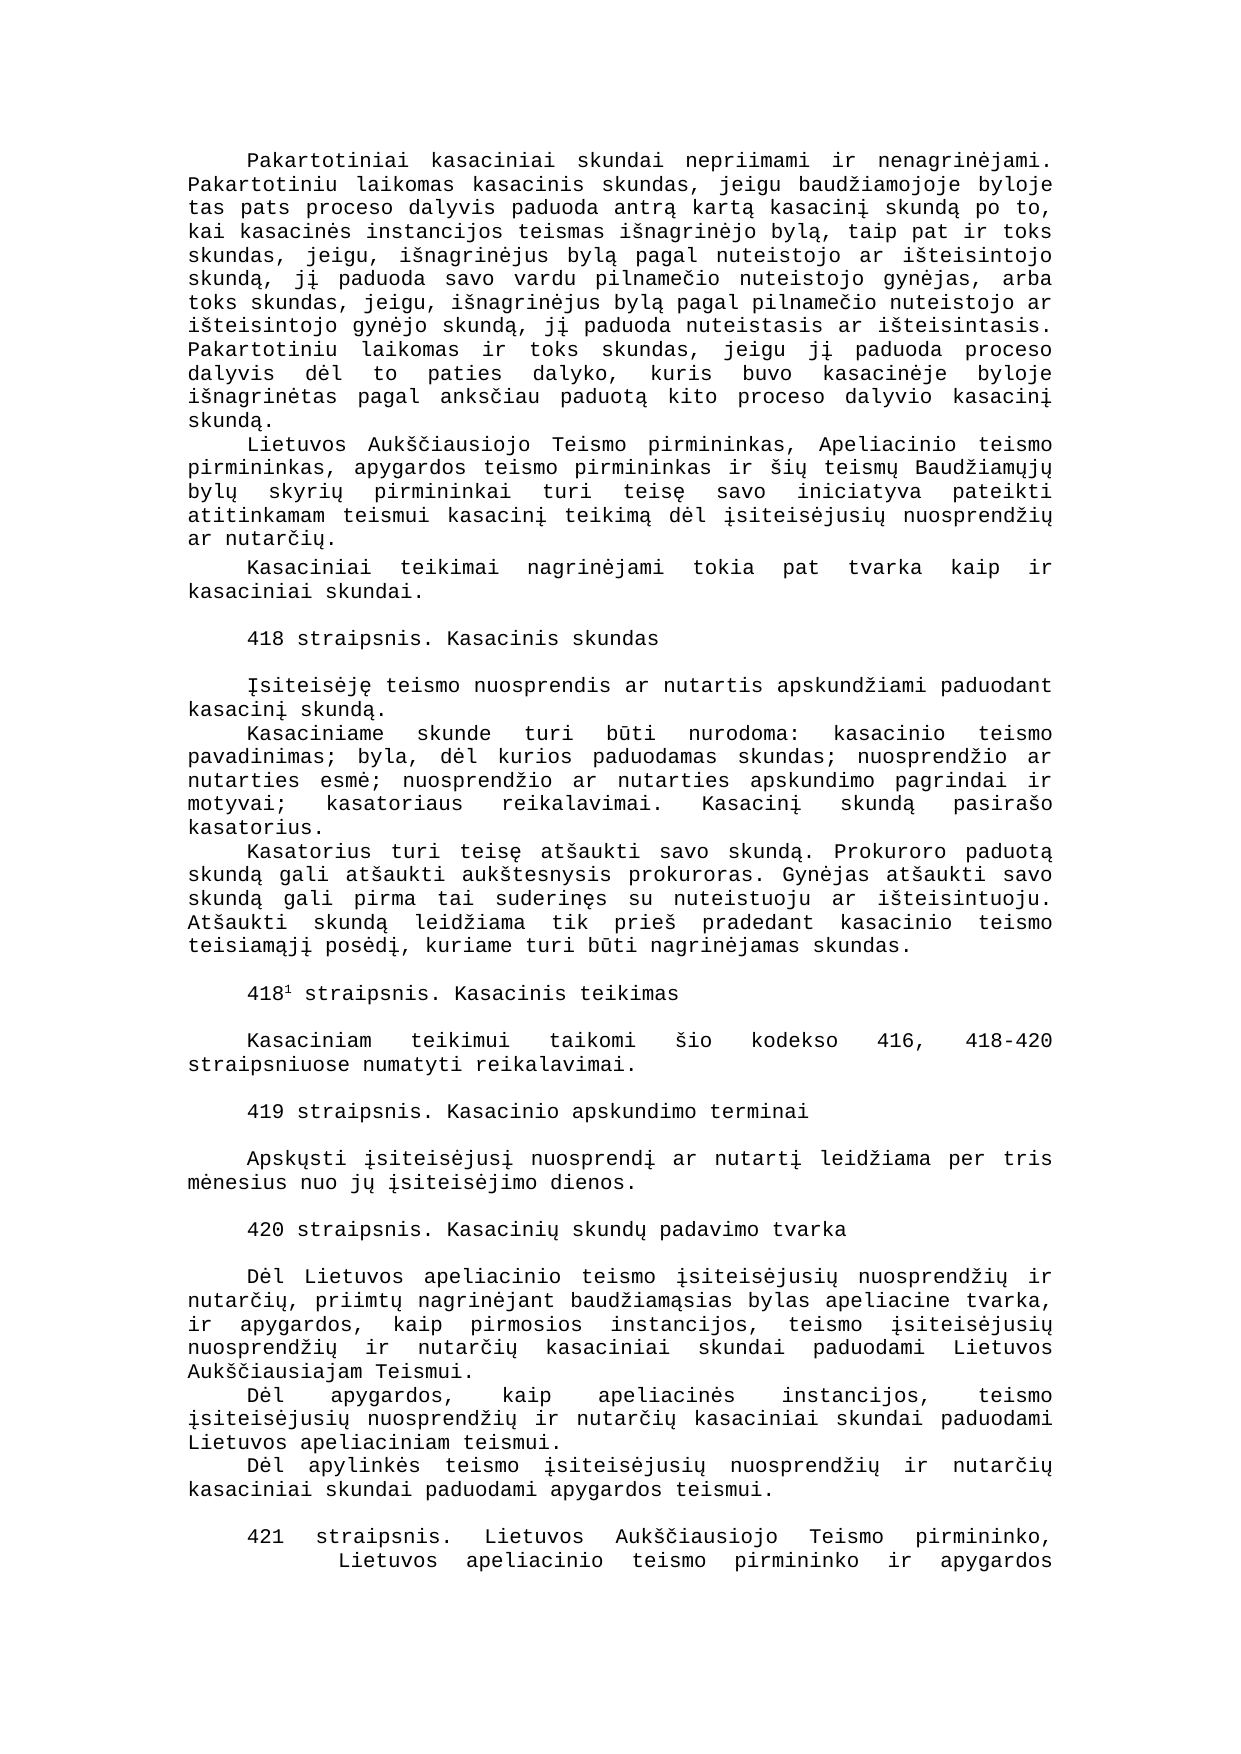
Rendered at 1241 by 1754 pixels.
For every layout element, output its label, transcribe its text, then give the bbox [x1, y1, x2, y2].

text Lietuvos Aukščiausiojo Teismo pirmininkas, Apeliacinio teismo pirmininkas, apygardos teismo pirmininkas ir šių teismų Baudžiamųjų bylų skyrių pirmininkai turi teisę savo iniciatyva pateikti atitinkamam teismui kasacinį teikimą dėl įsiteisėjusių nuosprendžių ar nutarčių. [187, 434, 1053, 552]
text 420 straipsnis. Kasacinių skundų padavimo tvarka [187, 1219, 1053, 1243]
text Kasaciniam teikimui taikomi šio kodekso 416, 418-420 straipsniuose numatyti reikalavimai. [187, 1030, 1053, 1077]
text Dėl apylinkės teismo įsiteisėjusių nuosprendžių ir nutarčių kasaciniai skundai paduodami apygardos teismui. [187, 1456, 1053, 1503]
text 419 straipsnis. Kasacinio apskundimo terminai [187, 1101, 1053, 1124]
text Įsiteisėję teismo nuosprendis ar nutartis apskundžiami paduodant kasacinį skundą. [187, 675, 1053, 722]
text Pakartotiniai kasaciniai skundai nepriimami ir nenagrinėjami. Pakartotiniu laikomas kasacinis skundas, jeigu baudžiamojoje byloje tas pats proceso dalyvis paduoda antrą kartą kasacinį skundą po to, kai kasacinės instancijos teismas išnagrinėjo bylą, taip pat ir toks skundas, jeigu, išnagrinėjus bylą pagal nuteistojo ar išteisintojo skundą, jį paduoda savo vardu pilnamečio nuteistojo gynėjas, arba toks skundas, jeigu, išnagrinėjus bylą pagal pilnamečio nuteistojo ar išteisintojo gynėjo skundą, jį paduoda nuteistasis ar išteisintasis. Pakartotiniu laikomas ir toks skundas, jeigu jį paduoda proceso dalyvis dėl to paties dalyko, kuris buvo kasacinėje byloje išnagrinėtas pagal anksčiau paduotą kito proceso dalyvio kasacinį skundą. [187, 150, 1053, 434]
text Kasaciniame skunde turi būti nurodoma: kasacinio teismo pavadinimas; byla, dėl kurios paduodamas skundas; nuosprendžio ar nutarties esmė; nuosprendžio ar nutarties apskundimo pagrindai ir motyvai; kasatoriaus reikalavimai. Kasacinį skundą pasirašo kasatorius. [187, 722, 1053, 841]
text 421 straipsnis. Lietuvos Aukščiausiojo Teismo pirmininko, Lietuvos apeliacinio teismo pirmininko ir apygardos [247, 1526, 1053, 1574]
text Dėl Lietuvos apeliacinio teismo įsiteisėjusių nuosprendžių ir nutarčių, priimtų nagrinėjant baudžiamąsias bylas apeliacine tvarka, ir apygardos, kaip pirmosios instancijos, teismo įsiteisėjusių nuosprendžių ir nutarčių kasaciniai skundai paduodami Lietuvos Aukščiausiajam Teismui. [187, 1266, 1053, 1384]
text Kasatorius turi teisę atšaukti savo skundą. Prokuroro paduotą skundą gali atšaukti aukštesnysis prokuroras. Gynėjas atšaukti savo skundą gali pirma tai suderinęs su nuteistuoju ar išteisintuoju. Atšaukti skundą leidžiama tik prieš pradedant kasacinio teismo teisiamąjį posėdį, kuriame turi būti nagrinėjamas skundas. [187, 841, 1053, 959]
text 4181 straipsnis. Kasacinis teikimas [187, 983, 1053, 1006]
text Dėl apygardos, kaip apeliacinės instancijos, teismo įsiteisėjusių nuosprendžių ir nutarčių kasaciniai skundai paduodami Lietuvos apeliaciniam teismui. [187, 1384, 1053, 1456]
text 418 straipsnis. Kasacinis skundas [187, 628, 1053, 652]
text Apskųsti įsiteisėjusį nuosprendį ar nutartį leidžiama per tris mėnesius nuo jų įsiteisėjimo dienos. [187, 1148, 1053, 1195]
text Kasaciniai teikimai nagrinėjami tokia pat tvarka kaip ir kasaciniai skundai. [187, 557, 1053, 604]
